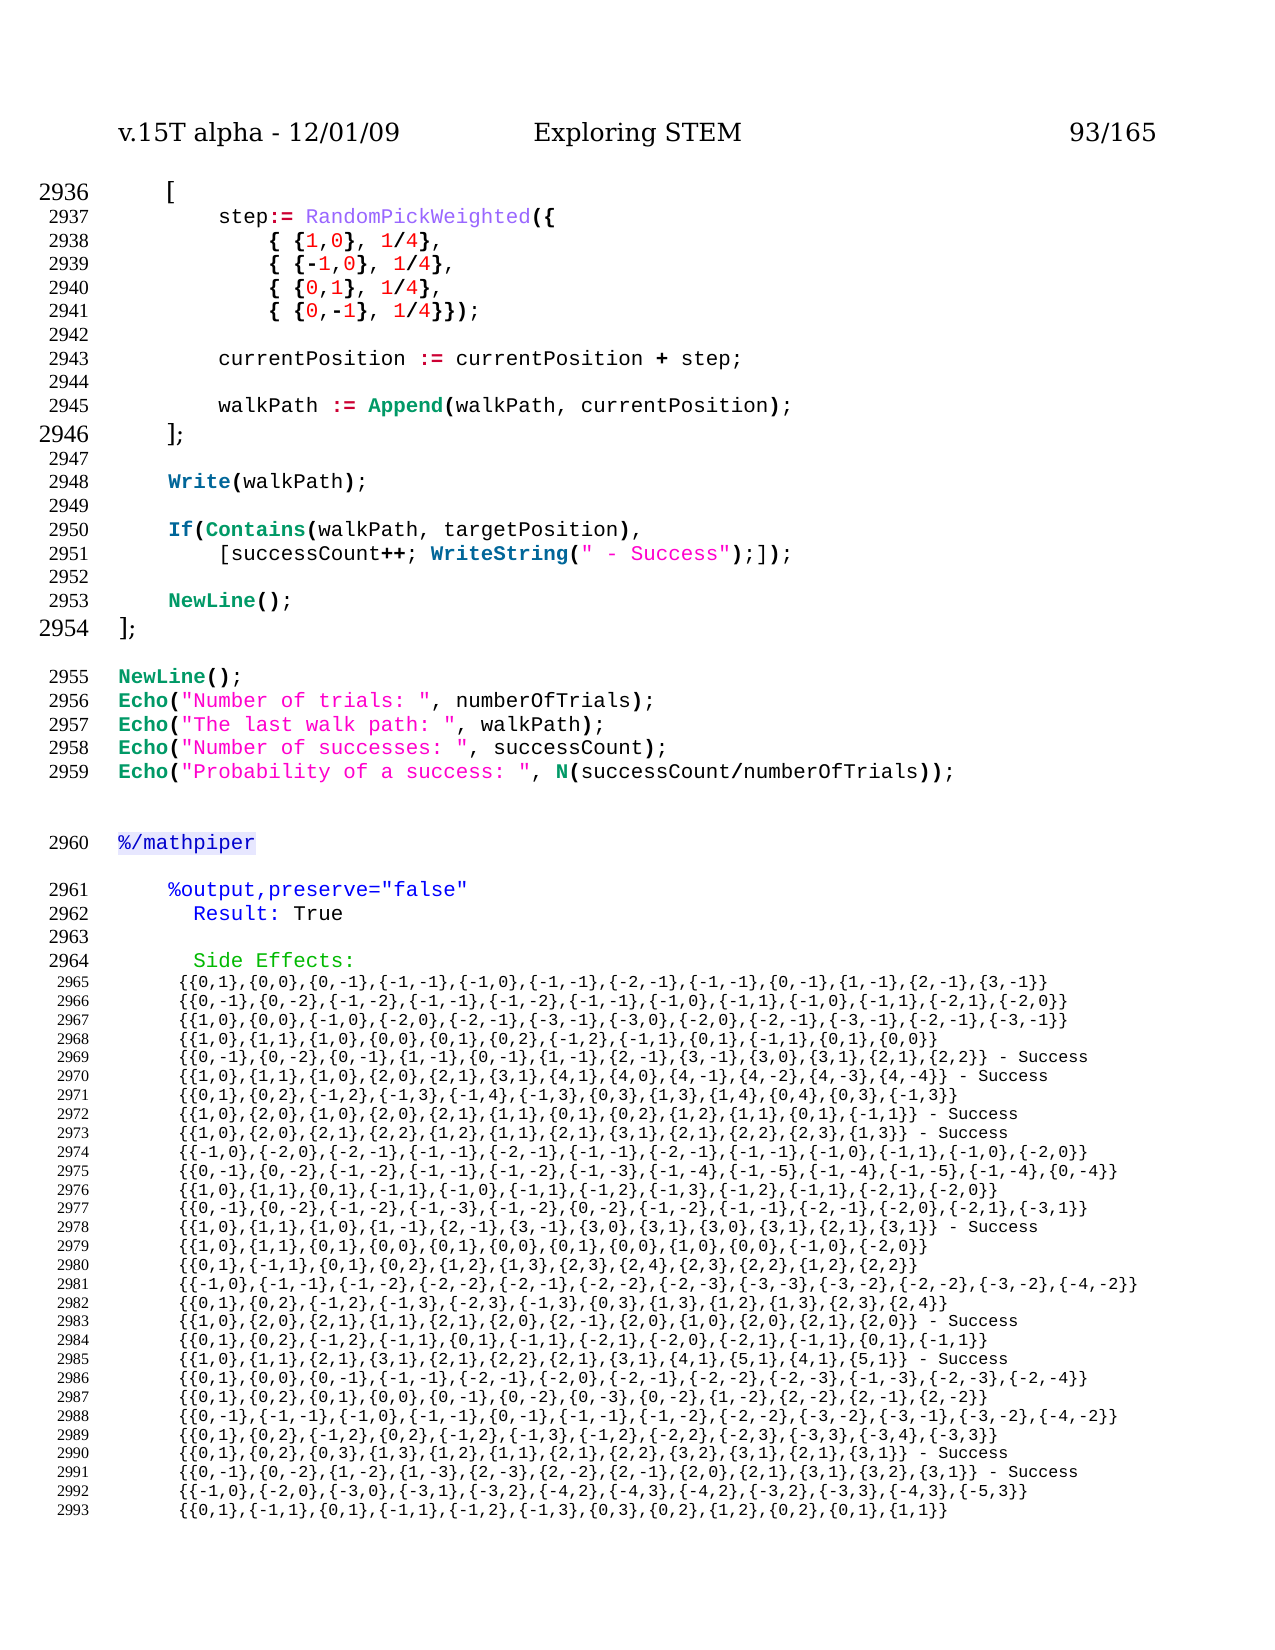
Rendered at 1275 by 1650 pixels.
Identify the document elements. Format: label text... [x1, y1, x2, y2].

text Echo("Probability of a success: ", N(successCount/numberOfTrials)); [118, 761, 1157, 784]
text Side Effects: [118, 950, 1157, 974]
text {{1,0},{0,0},{-1,0},{-2,0},{-2,-1},{-3,-1},{-3,0},{-2,0},{-2,-1},{-3,-1},{-2,-1},{-3,-1}} [118, 1011, 1157, 1030]
text {{0,1},{0,0},{0,-1},{-1,-1},{-1,0},{-1,-1},{-2,-1},{-1,-1},{0,-1},{1,-1},{2,-1},{3,-1}} [118, 974, 1157, 992]
text NewLine(); [118, 666, 1157, 690]
text Echo("The last walk path: ", walkPath); [118, 713, 1157, 737]
text [ [118, 177, 1157, 206]
text NewLine(); [118, 590, 1157, 613]
text { {0,-1}, 1/4}}); [118, 301, 1157, 324]
text ]; [118, 613, 1157, 643]
text If(Contains(walkPath, targetPosition), [118, 519, 1157, 542]
text {{0,-1},{-1,-1},{-1,0},{-1,-1},{0,-1},{-1,-1},{-1,-2},{-2,-2},{-3,-2},{-3,-1},{-3,-2},{-4,-2}} [118, 1407, 1157, 1426]
text { {-1,0}, 1/4}, [118, 253, 1157, 277]
text {{1,0},{2,0},{1,0},{2,0},{2,1},{1,1},{0,1},{0,2},{1,2},{1,1},{0,1},{-1,1}} - Success [118, 1106, 1157, 1124]
text step:= RandomPickWeighted({ [118, 206, 1157, 229]
text {{-1,0},{-2,0},{-2,-1},{-1,-1},{-2,-1},{-1,-1},{-2,-1},{-1,-1},{-1,0},{-1,1},{-1,0},{-2,0}} [118, 1143, 1157, 1162]
text {{0,1},{-1,1},{0,1},{-1,1},{-1,2},{-1,3},{0,3},{0,2},{1,2},{0,2},{0,1},{1,1}} [118, 1502, 1157, 1520]
text {{0,1},{0,2},{0,1},{0,0},{0,-1},{0,-2},{0,-3},{0,-2},{1,-2},{2,-2},{2,-1},{2,-2}} [118, 1388, 1157, 1407]
text currentPosition := currentPosition + step; [118, 348, 1157, 371]
text {{1,0},{1,1},{0,1},{-1,1},{-1,0},{-1,1},{-1,2},{-1,3},{-1,2},{-1,1},{-2,1},{-2,0}} [118, 1181, 1157, 1200]
text {{0,1},{0,2},{-1,2},{0,2},{-1,2},{-1,3},{-1,2},{-2,2},{-2,3},{-3,3},{-3,4},{-3,3}} [118, 1426, 1157, 1445]
text {{0,-1},{0,-2},{0,-1},{1,-1},{0,-1},{1,-1},{2,-1},{3,-1},{3,0},{3,1},{2,1},{2,2}} - Success [118, 1049, 1157, 1068]
text {{0,-1},{0,-2},{1,-2},{1,-3},{2,-3},{2,-2},{2,-1},{2,0},{2,1},{3,1},{3,2},{3,1}} - Success [118, 1464, 1157, 1483]
text {{-1,0},{-2,0},{-3,0},{-3,1},{-3,2},{-4,2},{-4,3},{-4,2},{-3,2},{-3,3},{-4,3},{-5,3}} [118, 1483, 1157, 1502]
text Echo("Number of trials: ", numberOfTrials); [118, 690, 1157, 713]
text {{1,0},{1,1},{1,0},{0,0},{0,1},{0,2},{-1,2},{-1,1},{0,1},{-1,1},{0,1},{0,0}} [118, 1030, 1157, 1049]
text %/mathpiper [118, 832, 1157, 855]
text {{1,0},{1,1},{0,1},{0,0},{0,1},{0,0},{0,1},{0,0},{1,0},{0,0},{-1,0},{-2,0}} [118, 1238, 1157, 1256]
text Echo("Number of successes: ", successCount); [118, 737, 1157, 761]
text {{0,1},{0,2},{-1,2},{-1,1},{0,1},{-1,1},{-2,1},{-2,0},{-2,1},{-1,1},{0,1},{-1,1}} [118, 1332, 1157, 1351]
text {{1,0},{2,0},{2,1},{1,1},{2,1},{2,0},{2,-1},{2,0},{1,0},{2,0},{2,1},{2,0}} - Success [118, 1313, 1157, 1332]
text %output,preserve="false" [118, 879, 1157, 903]
text Result: True [118, 903, 1157, 926]
text {{0,1},{0,2},{0,3},{1,3},{1,2},{1,1},{2,1},{2,2},{3,2},{3,1},{2,1},{3,1}} - Success [118, 1445, 1157, 1464]
text {{1,0},{2,0},{2,1},{2,2},{1,2},{1,1},{2,1},{3,1},{2,1},{2,2},{2,3},{1,3}} - Success [118, 1124, 1157, 1143]
text {{0,1},{0,0},{0,-1},{-1,-1},{-2,-1},{-2,0},{-2,-1},{-2,-2},{-2,-3},{-1,-3},{-2,-3},{-2,-4}} [118, 1369, 1157, 1388]
text {{1,0},{1,1},{1,0},{2,0},{2,1},{3,1},{4,1},{4,0},{4,-1},{4,-2},{4,-3},{4,-4}} - Success [118, 1068, 1157, 1087]
text walkPath := Append(walkPath, currentPosition); [118, 395, 1157, 419]
text ]; [118, 419, 1157, 448]
text {{-1,0},{-1,-1},{-1,-2},{-2,-2},{-2,-1},{-2,-2},{-2,-3},{-3,-3},{-3,-2},{-2,-2},{-3,-2},{-4,-2}} [118, 1275, 1157, 1294]
text Write(walkPath); [118, 472, 1157, 495]
text {{0,-1},{0,-2},{-1,-2},{-1,-1},{-1,-2},{-1,-1},{-1,0},{-1,1},{-1,0},{-1,1},{-2,1},{-2,0}} [118, 992, 1157, 1011]
text {{0,-1},{0,-2},{-1,-2},{-1,-3},{-1,-2},{0,-2},{-1,-2},{-1,-1},{-2,-1},{-2,0},{-2,1},{-3,1}} [118, 1200, 1157, 1219]
text {{0,1},{0,2},{-1,2},{-1,3},{-2,3},{-1,3},{0,3},{1,3},{1,2},{1,3},{2,3},{2,4}} [118, 1294, 1157, 1313]
text {{0,-1},{0,-2},{-1,-2},{-1,-1},{-1,-2},{-1,-3},{-1,-4},{-1,-5},{-1,-4},{-1,-5},{-1,-4},{0,-4}} [118, 1162, 1157, 1181]
text { {0,1}, 1/4}, [118, 277, 1157, 301]
text { {1,0}, 1/4}, [118, 229, 1157, 253]
text {{0,1},{0,2},{-1,2},{-1,3},{-1,4},{-1,3},{0,3},{1,3},{1,4},{0,4},{0,3},{-1,3}} [118, 1087, 1157, 1106]
text {{0,1},{-1,1},{0,1},{0,2},{1,2},{1,3},{2,3},{2,4},{2,3},{2,2},{1,2},{2,2}} [118, 1256, 1157, 1275]
text {{1,0},{1,1},{2,1},{3,1},{2,1},{2,2},{2,1},{3,1},{4,1},{5,1},{4,1},{5,1}} - Success [118, 1351, 1157, 1369]
text {{1,0},{1,1},{1,0},{1,-1},{2,-1},{3,-1},{3,0},{3,1},{3,0},{3,1},{2,1},{3,1}} - Success [118, 1219, 1157, 1238]
text [successCount++; WriteString(" - Success");]); [118, 542, 1157, 566]
